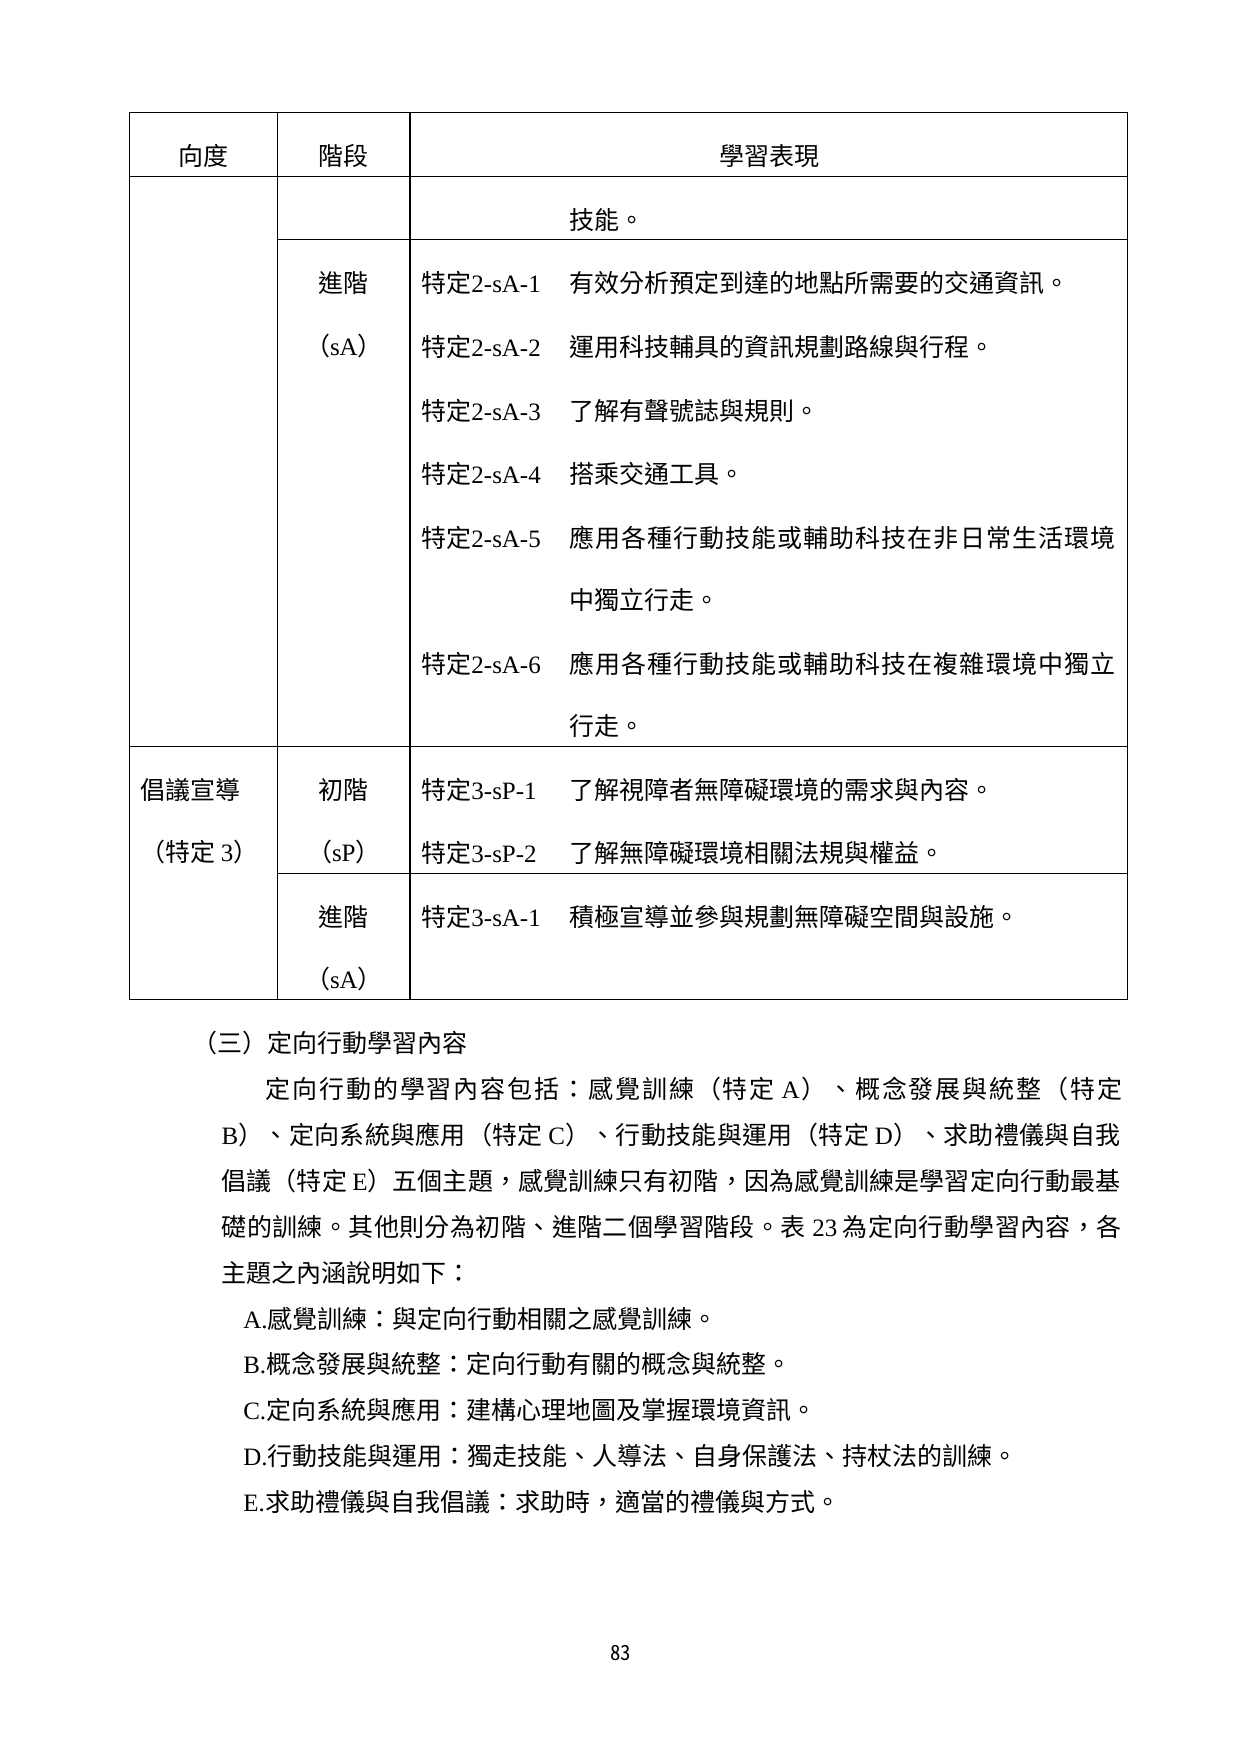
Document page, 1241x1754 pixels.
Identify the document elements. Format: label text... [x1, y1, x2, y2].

table_cell 特定2-sA-1 [411, 240, 558, 303]
text B.概念發展與統整：定向行動有關的概念與統整。 [243, 1337, 1122, 1383]
table_cell 特定2-sA-3 [411, 366, 558, 430]
text 定向行動的學習內容包括：感覺訓練（特定A）、概念發展與統整（特定B）、定向系統與應用（特定C）、行動技能與運用（特定D）、求助禮儀與自我倡議（特定E）五個主題，感覺訓練只有初階，因為感覺訓練是學習定向行動最基礎的訓練。其他則分為初階、進階二個學習階段。表23為定向行動學習內容，各主題之內涵說明如下： [221, 1062, 1122, 1291]
table_cell 了解有聲號誌與規則。 [558, 366, 1127, 430]
table_cell 搭乘交通工具。 [558, 430, 1127, 493]
text C.定向系統與應用：建構心理地圖及掌握環境資訊。 [243, 1383, 1122, 1429]
table_cell [278, 177, 409, 239]
table_cell 特定3-sP-1 [411, 747, 558, 809]
table_cell 運用科技輔具的資訊規劃路線與行程。 [558, 303, 1127, 366]
table_cell 應用各種行動技能或輔助科技在非日常生活環境中獨立行走。 [558, 494, 1127, 619]
table_cell 了解無障礙環境相關法規與權益。 [558, 809, 1127, 873]
table_cell 特定2-sA-2 [411, 303, 558, 366]
text A.感覺訓練：與定向行動相關之感覺訓練。 [243, 1291, 1122, 1337]
table_header 向度 [130, 113, 277, 176]
table_cell 積極宣導並參與規劃無障礙空間與設施。 [558, 874, 1127, 999]
table_cell 特定3-sA-1 [411, 874, 558, 999]
text E.求助禮儀與自我倡議：求助時，適當的禮儀與方式。 [243, 1475, 1122, 1521]
table_header 學習表現 [411, 113, 1127, 176]
table_cell 有效分析預定到達的地點所需要的交通資訊。 [558, 240, 1127, 303]
table_cell 進階（sA） [278, 874, 409, 999]
table_cell 特定3-sP-2 [411, 809, 558, 873]
table_cell 倡議宣導 （特定3） [130, 747, 277, 999]
table_cell [411, 177, 558, 239]
table_cell 了解視障者無障礙環境的需求與內容。 [558, 747, 1127, 809]
table_cell 特定2-sA-4 [411, 430, 558, 493]
text D.行動技能與運用：獨走技能、人導法、自身保護法、持杖法的訓練。 [243, 1429, 1122, 1475]
table_cell 技能。 [558, 177, 1127, 239]
table_header 階段 [278, 113, 409, 176]
table_cell 特定2-sA-5 [411, 494, 558, 619]
table_cell 特定2-sA-6 [411, 620, 558, 746]
table_cell 初階（sP） [278, 747, 409, 873]
table_cell 應用各種行動技能或輔助科技在複雜環境中獨立行走。 [558, 620, 1127, 746]
table_cell [130, 177, 277, 746]
table_cell 進階（sA） [278, 240, 409, 746]
text （三）定向行動學習內容 [177, 1000, 1122, 1062]
